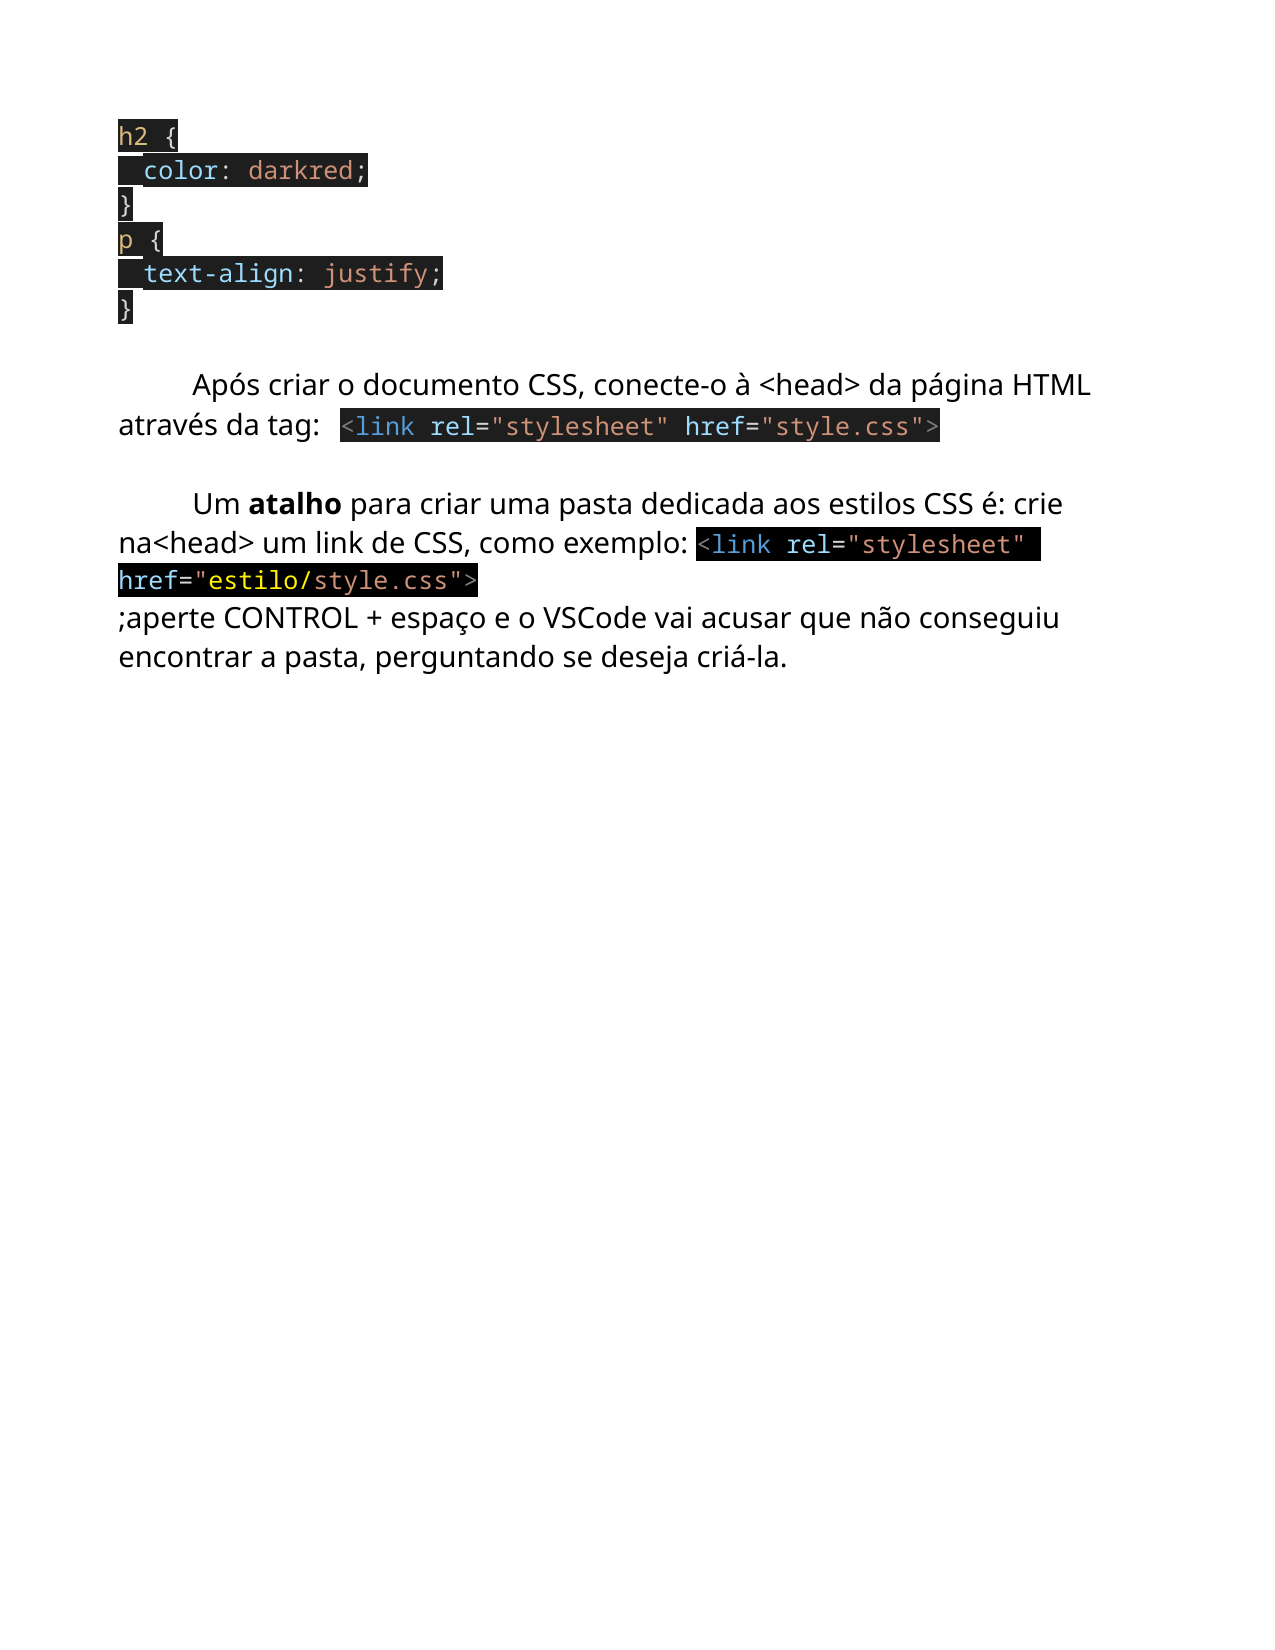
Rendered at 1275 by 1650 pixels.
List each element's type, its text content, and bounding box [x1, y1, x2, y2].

text } [118, 187, 1157, 221]
text color: darkred; [118, 152, 1157, 187]
text ;aperte CONTROL + espaço e o VSCode vai acusar que não conseguiu encontrar a pasta, perguntando se deseja criá-la. [118, 597, 1198, 676]
text } [118, 290, 1157, 324]
text h2 { [118, 118, 1157, 152]
text Um atalho para criar uma pasta dedicada aos estilos CSS é: crie na<head> um link de CSS, como exemplo: <link rel="stylesheet" href="estilo/style.css"> [118, 483, 1198, 597]
text Após criar o documento CSS, conecte-o à <head> da página HTML através da tag: <link rel="stylesheet" href="style.css"> [118, 364, 1198, 443]
text p { [118, 221, 1157, 256]
text text-align: justify; [118, 256, 1157, 290]
